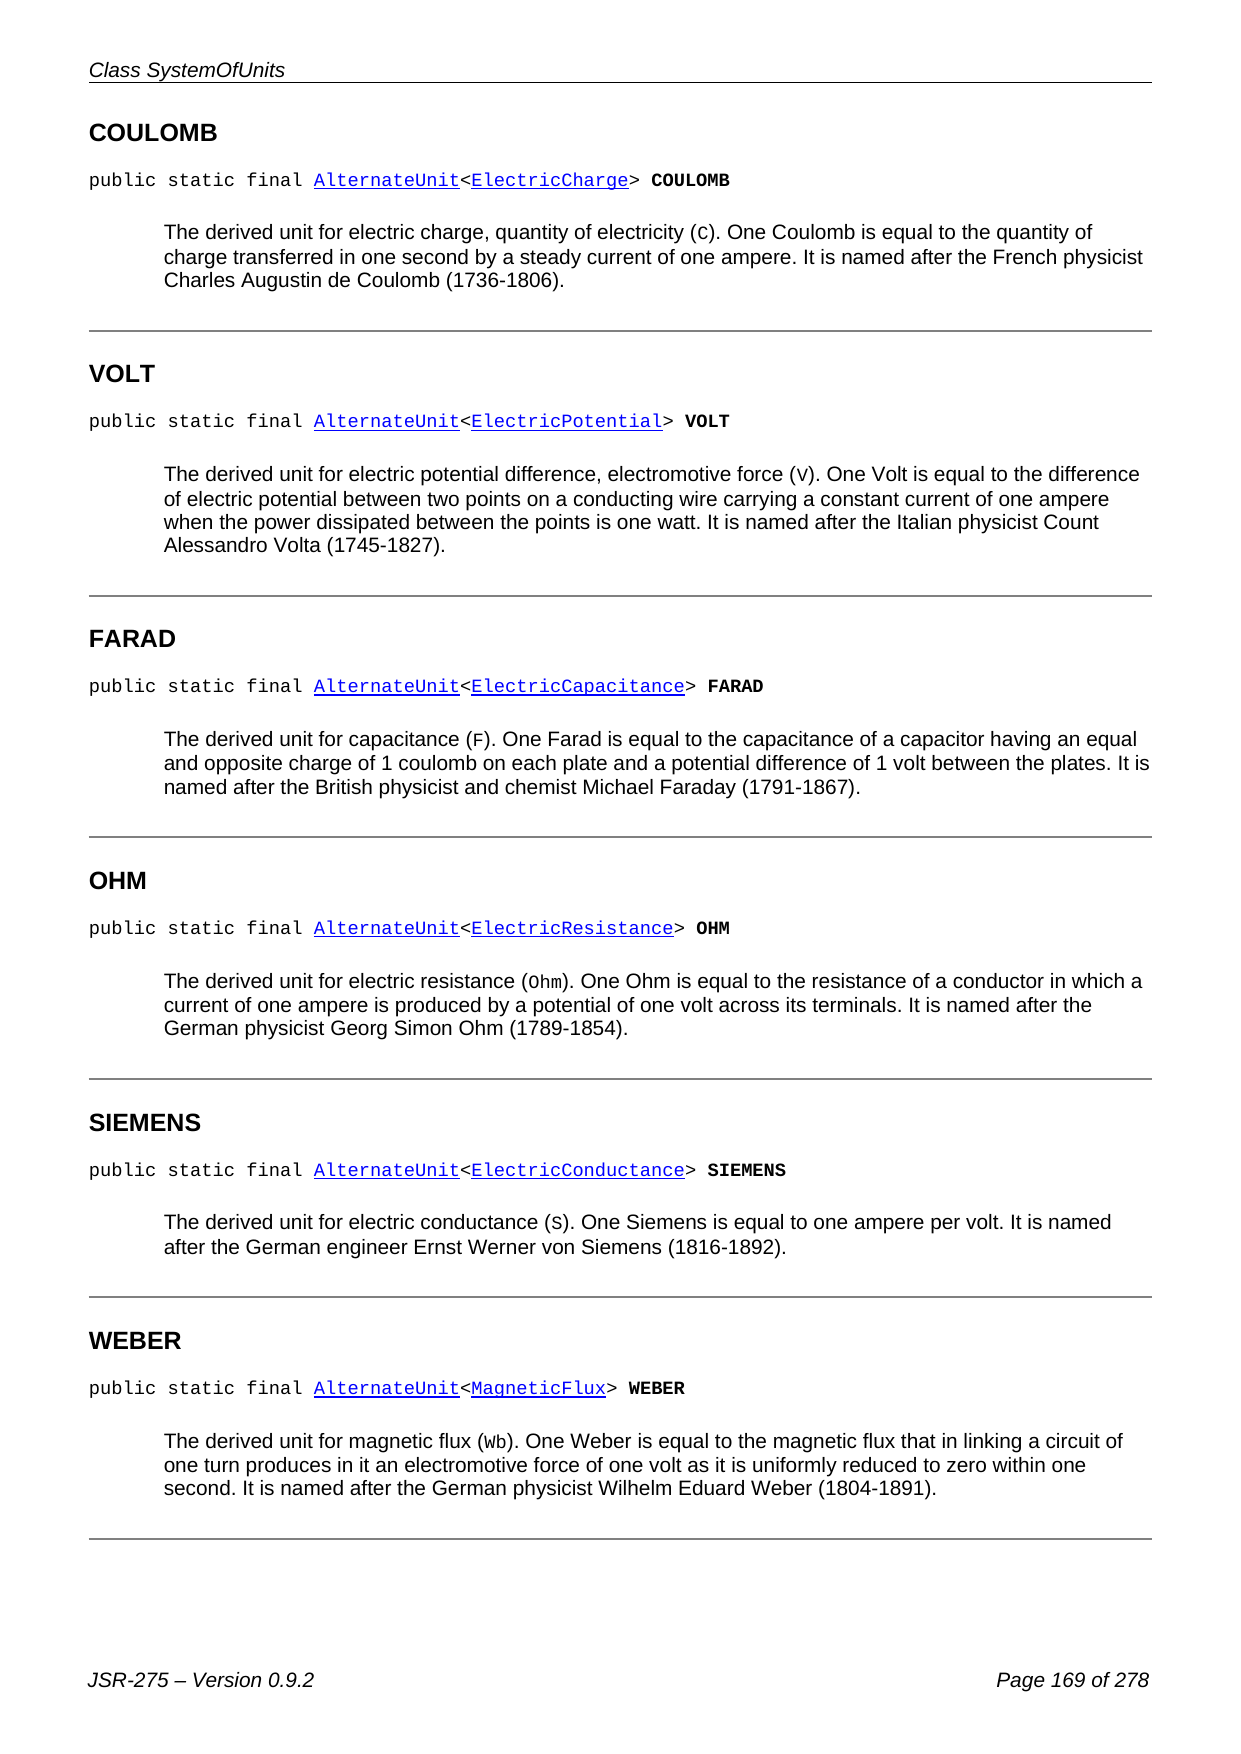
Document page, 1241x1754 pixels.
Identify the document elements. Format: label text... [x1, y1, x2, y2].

text The derived unit for capacitance (F). One Farad is equal to the capacitance of a capacitor having an equal and opposite charge of 1 coulomb on each plate and a potential difference of 1 volt between the plates. It is named after the British physicist and chemist Michael Faraday (1791-1867). [163, 727, 1152, 798]
text public static final AlternateUnit<ElectricResistance> OHM [88, 919, 1152, 940]
text The derived unit for electric conductance (S). One Siemens is equal to one ampere per volt. It is named after the German engineer Ernst Werner von Siemens (1816-1892). [163, 1211, 1152, 1258]
text public static final AlternateUnit<MagneticFlux> WEBER [88, 1379, 1152, 1400]
text public static final AlternateUnit<ElectricConductance> SIEMENS [88, 1160, 1152, 1182]
subtitle FARAD [88, 625, 1152, 653]
text The derived unit for magnetic flux (Wb). One Weber is equal to the magnetic flux that in linking a circuit of one turn produces in it an electromotive force of one volt as it is uniformly reduced to zero within one second. It is named after the German physicist Wilhelm Eduard Weber (1804-1891). [163, 1429, 1152, 1500]
text The derived unit for electric charge, quantity of electricity (C). One Coulomb is equal to the quantity of charge transferred in one second by a steady current of one ampere. It is named after the French physicist Charles Augustin de Coulomb (1736-1806). [163, 221, 1152, 292]
text The derived unit for electric potential difference, electromotive force (V). One Volt is equal to the difference of electric potential between two points on a conducting wire carrying a constant current of one ampere when the power dissipated between the points is one watt. It is named after the Italian physicist Count Alessandro Volta (1745-1827). [163, 463, 1152, 557]
text public static final AlternateUnit<ElectricPotential> VOLT [88, 412, 1152, 433]
text public static final AlternateUnit<ElectricCharge> COULOMB [88, 171, 1152, 192]
subtitle SIEMENS [88, 1108, 1152, 1136]
text public static final AlternateUnit<ElectricCapacitance> FARAD [88, 677, 1152, 698]
subtitle WEBER [88, 1327, 1152, 1355]
subtitle VOLT [88, 360, 1152, 388]
subtitle OHM [88, 867, 1152, 894]
text The derived unit for electric resistance (Ohm). One Ohm is equal to the resistance of a conductor in which a current of one ampere is produced by a potential of one volt across its terminals. It is named after the German physicist Georg Simon Ohm (1789-1854). [163, 969, 1152, 1040]
subtitle COULOMB [88, 118, 1152, 146]
